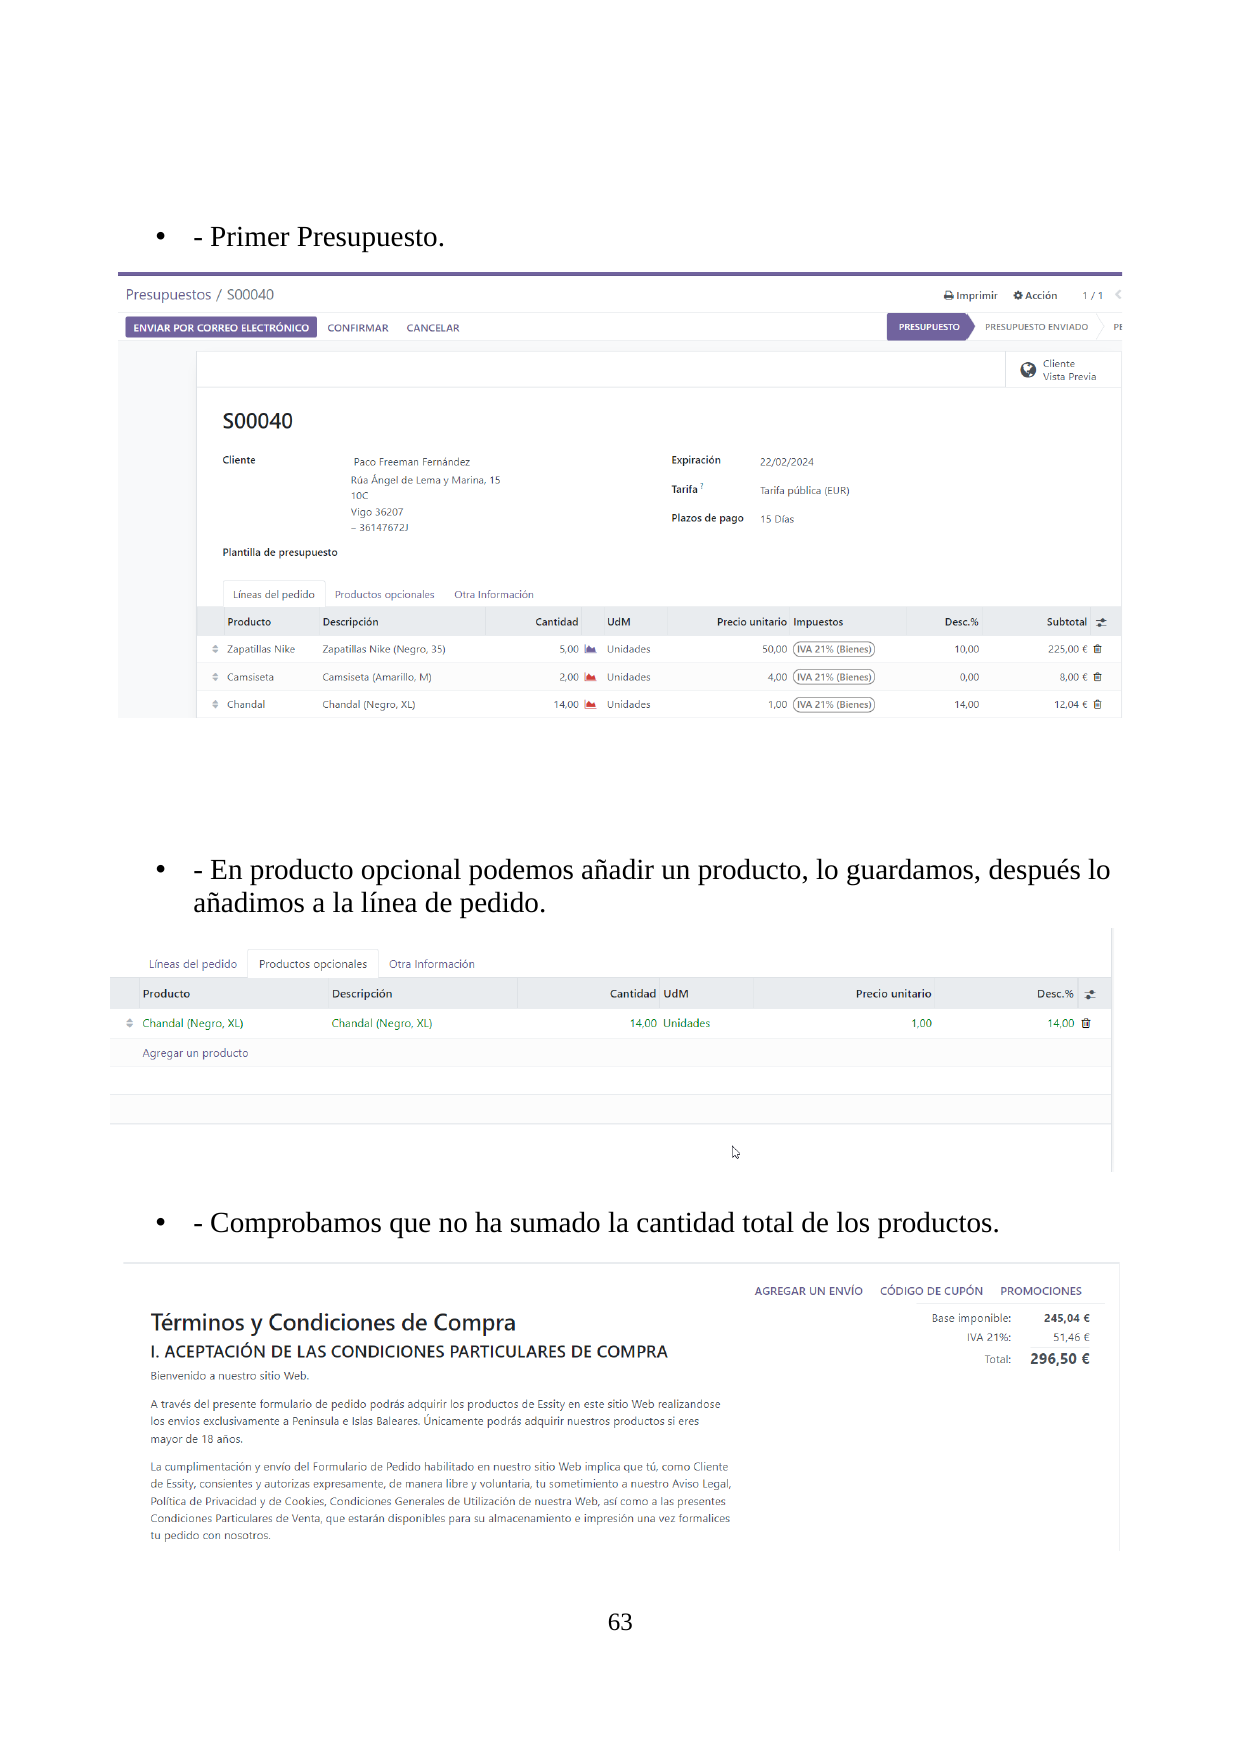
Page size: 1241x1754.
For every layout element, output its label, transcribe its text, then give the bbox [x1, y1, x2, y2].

list - Comprobamos que no ha sumado la cantidad total de los productos. [156, 1206, 1122, 1239]
picture [123, 1262, 1120, 1551]
list - En producto opcional podemos añadir un producto, lo guardamos, después lo añadimos a la línea de pedido. [156, 852, 1122, 919]
picture [110, 928, 1115, 1172]
picture [118, 272, 1123, 718]
list - Primer Presupuesto. [156, 219, 1122, 252]
